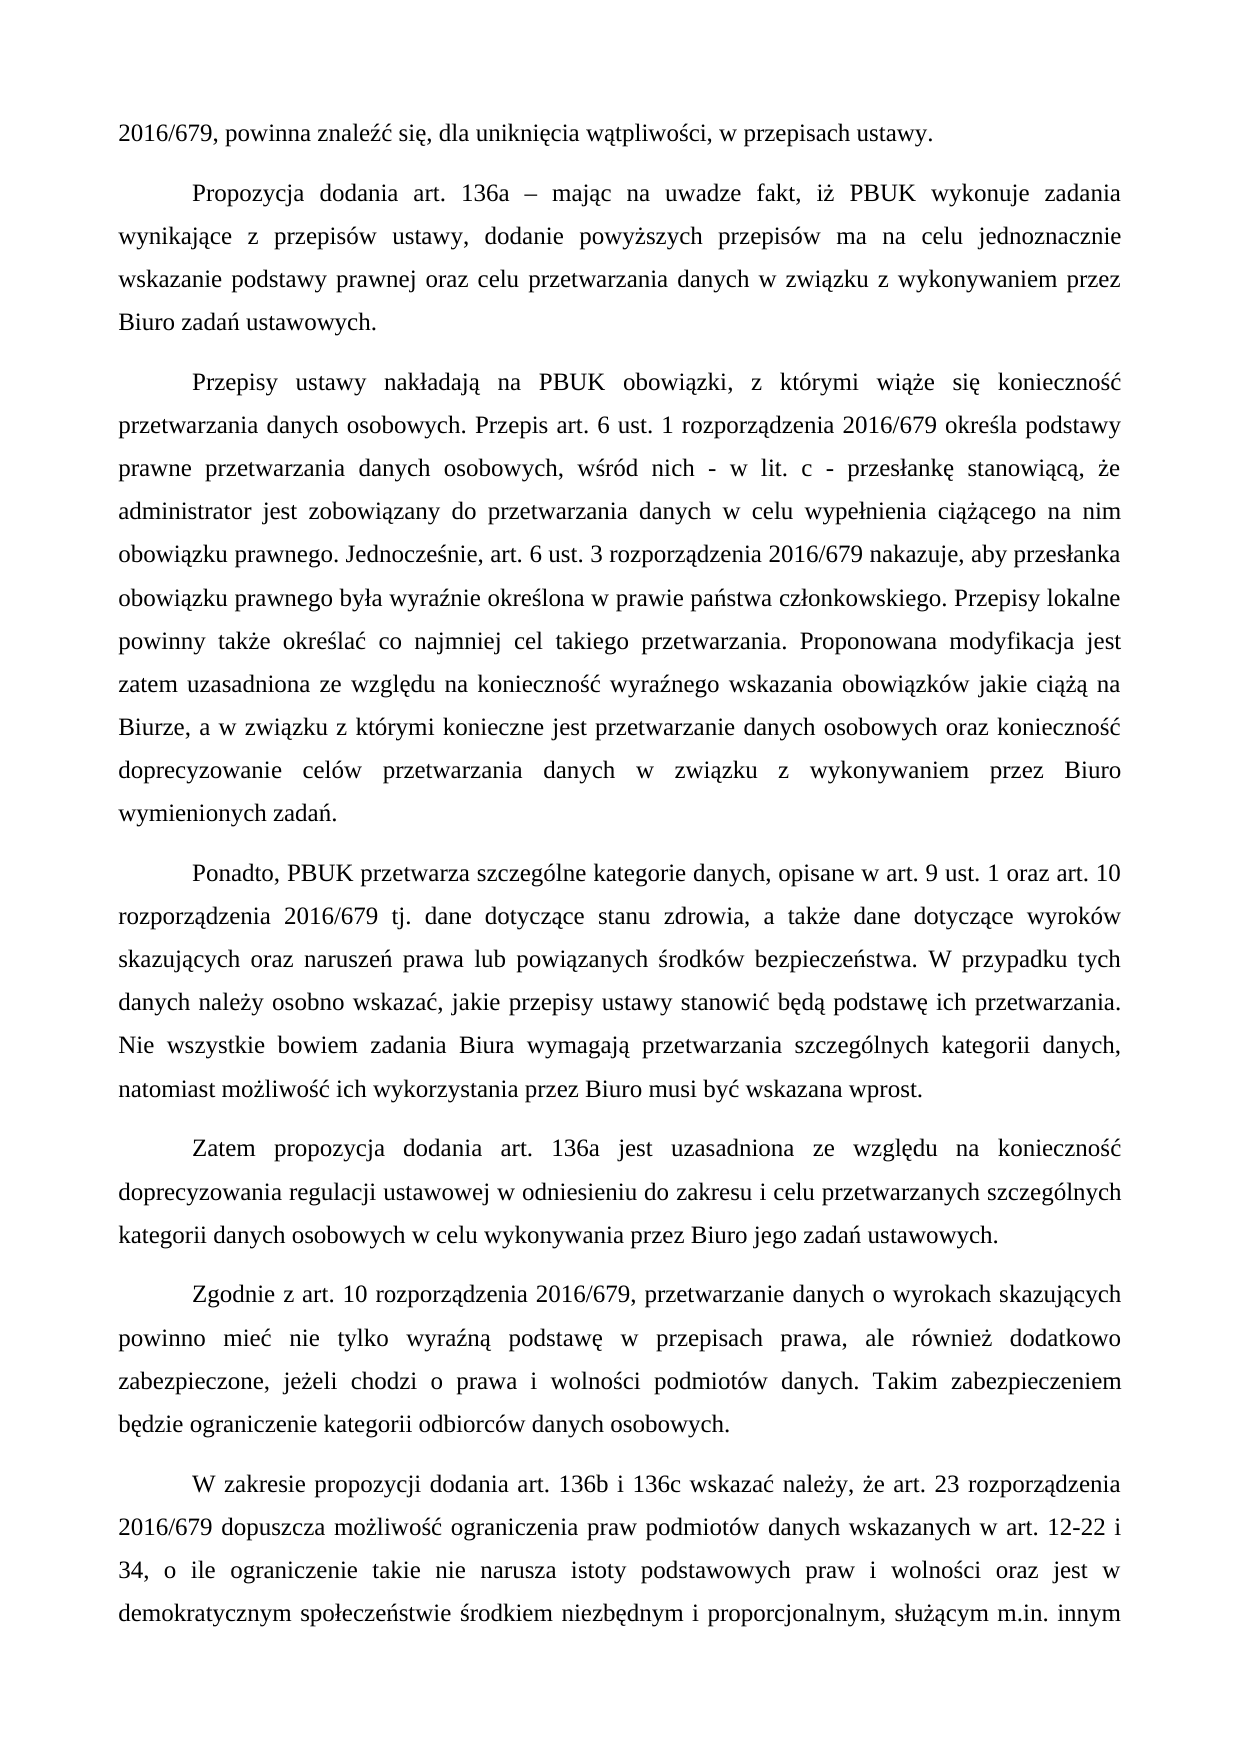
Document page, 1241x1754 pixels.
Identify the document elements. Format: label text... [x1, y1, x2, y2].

text Ponadto, PBUK przetwarza szczególne kategorie danych, opisane w art. 9 ust. 1 oraz art. 10 rozporządzenia 2016/679 tj. dane dotyczące stanu zdrowia, a także dane dotyczące wyroków skazujących oraz naruszeń prawa lub powiązanych środków bezpieczeństwa. W przypadku tych danych należy osobno wskazać, jakie przepisy ustawy stanowić będą podstawę ich przetwarzania. Nie wszystkie bowiem zadania Biura wymagają przetwarzania szczególnych kategorii danych, natomiast możliwość ich wykorzystania przez Biuro musi być wskazana wprost. [118, 858, 1122, 1102]
text Zgodnie z art. 10 rozporządzenia 2016/679, przetwarzanie danych o wyrokach skazujących powinno mieć nie tylko wyraźną podstawę w przepisach prawa, ale również dodatkowo zabezpieczone, jeżeli chodzi o prawa i wolności podmiotów danych. Takim zabezpieczeniem będzie ograniczenie kategorii odbiorców danych osobowych. [118, 1279, 1122, 1438]
text Zatem propozycja dodania art. 136a jest uzasadniona ze względu na konieczność doprecyzowania regulacji ustawowej w odniesieniu do zakresu i celu przetwarzanych szczególnych kategorii danych osobowych w celu wykonywania przez Biuro jego zadań ustawowych. [118, 1133, 1122, 1248]
text 2016/679, powinna znaleźć się, dla uniknięcia wątpliwości, w przepisach ustawy. [118, 118, 1122, 147]
text Propozycja dodania art. 136a – mając na uwadze fakt, iż PBUK wykonuje zadania wynikające z przepisów ustawy, dodanie powyższych przepisów ma na celu jednoznacznie wskazanie podstawy prawnej oraz celu przetwarzania danych w związku z wykonywaniem przez Biuro zadań ustawowych. [118, 178, 1122, 336]
text W zakresie propozycji dodania art. 136b i 136c wskazać należy, że art. 23 rozporządzenia 2016/679 dopuszcza możliwość ograniczenia praw podmiotów danych wskazanych w art. 12-22 i 34, o ile ograniczenie takie nie narusza istoty podstawowych praw i wolności oraz jest w demokratycznym społeczeństwie środkiem niezbędnym i proporcjonalnym, służącym m.in. innym [118, 1469, 1122, 1627]
text Przepisy ustawy nakładają na PBUK obowiązki, z którymi wiąże się konieczność przetwarzania danych osobowych. Przepis art. 6 ust. 1 rozporządzenia 2016/679 określa podstawy prawne przetwarzania danych osobowych, wśród nich - w lit. c - przesłankę stanowiącą, że administrator jest zobowiązany do przetwarzania danych w celu wypełnienia ciążącego na nim obowiązku prawnego. Jednocześnie, art. 6 ust. 3 rozporządzenia 2016/679 nakazuje, aby przesłanka obowiązku prawnego była wyraźnie określona w prawie państwa członkowskiego. Przepisy lokalne powinny także określać co najmniej cel takiego przetwarzania. Proponowana modyfikacja jest zatem uzasadniona ze względu na konieczność wyraźnego wskazania obowiązków jakie ciążą na Biurze, a w związku z którymi konieczne jest przetwarzanie danych osobowych oraz konieczność doprecyzowanie celów przetwarzania danych w związku z wykonywaniem przez Biuro wymienionych zadań. [118, 367, 1122, 827]
